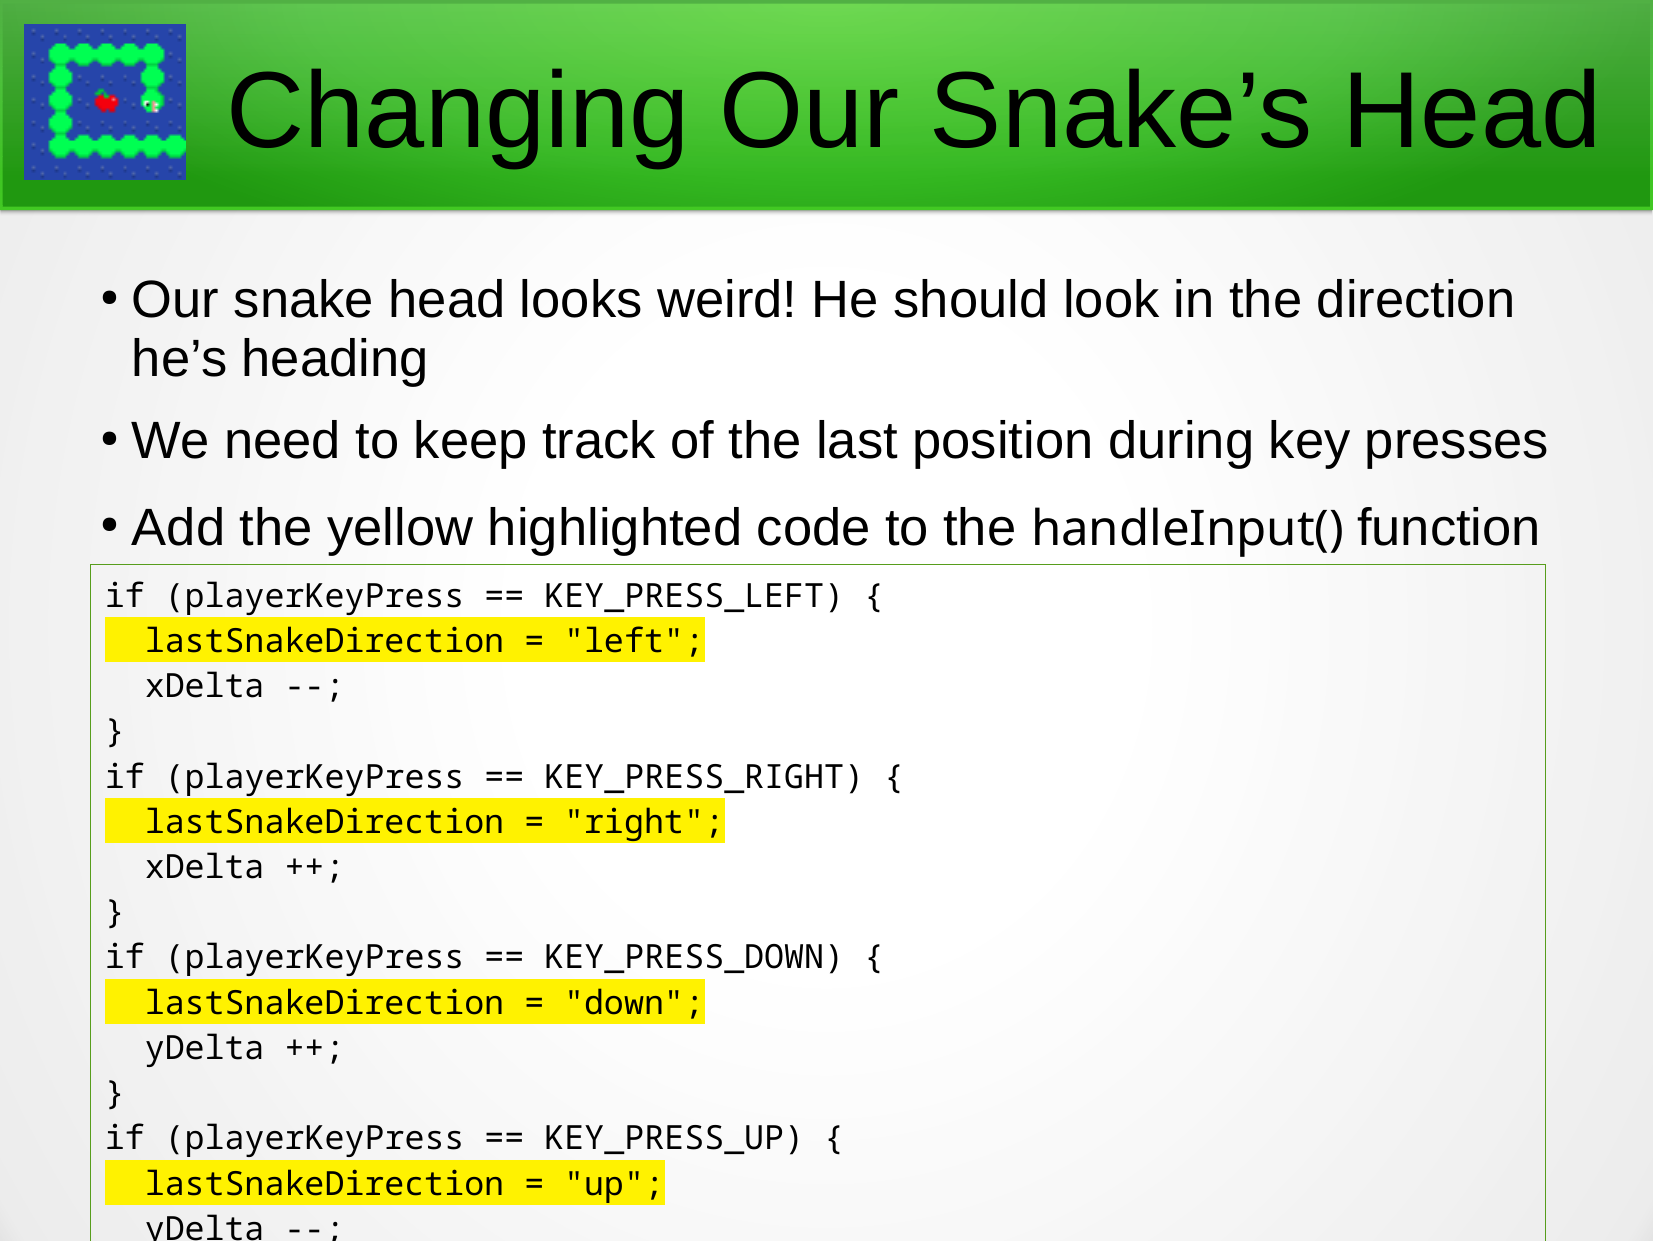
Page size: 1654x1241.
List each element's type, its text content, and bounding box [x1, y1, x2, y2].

text_box if (playerKeyPress == KEY_PRESS_LEFT) { lastSnakeDirection = "left"; xDelta --; } if (playerKeyPress == KEY_PRESS_RIGHT) { lastSnakeDirection = "right"; xDelta ++; } if (playerKeyPress == KEY_PRESS_DOWN) { lastSnakeDirection = "down"; yDelta ++; } if (playerKeyPress == KEY_PRESS_UP) { lastSnakeDirection = "up"; yDelta --; } [90, 564, 1546, 1196]
picture [24, 24, 186, 180]
title Changing Our Snake’s Head [195, 30, 1636, 190]
list Our snake head looks weird! He should look in the direction he’s heading We need to keep track of the last position during key presses Add the yellow highlighted code to the handleInput() function [90, 270, 1568, 601]
